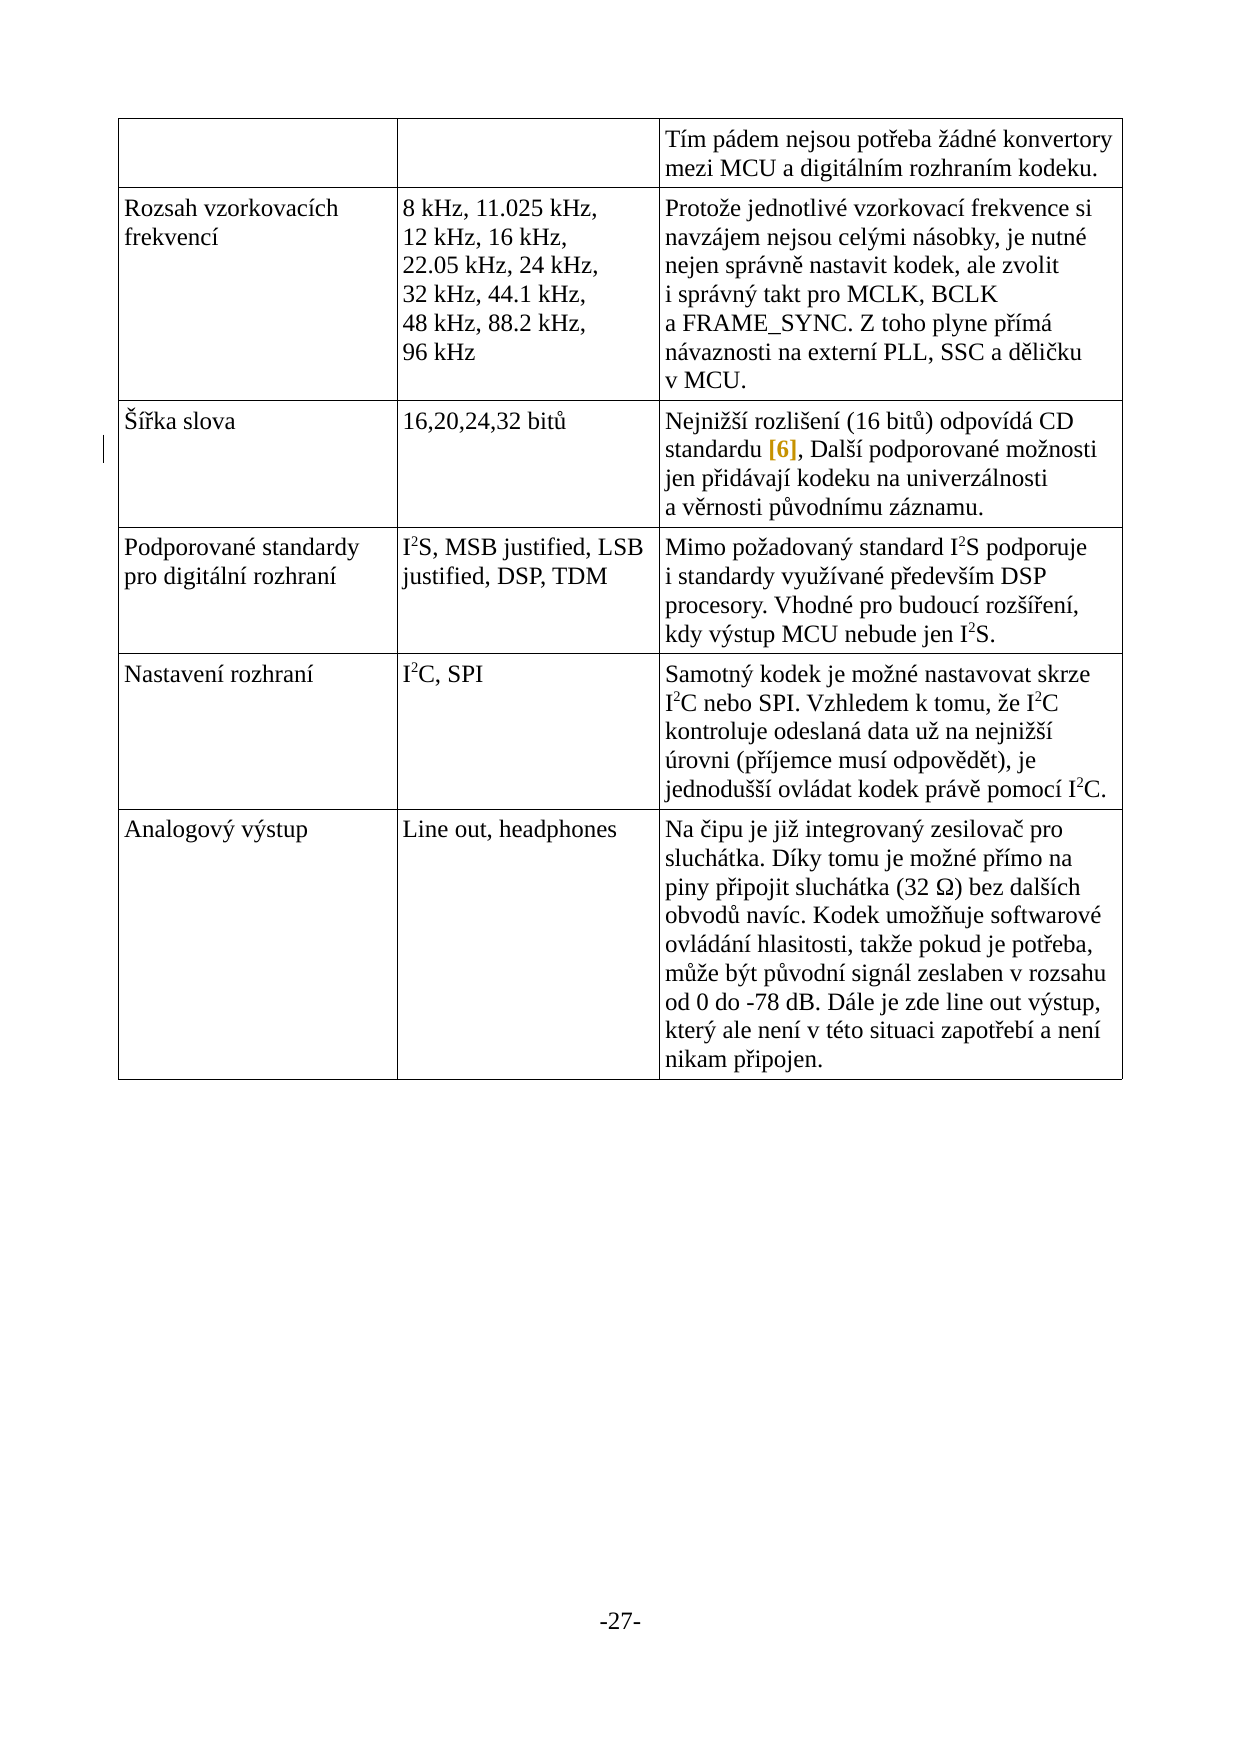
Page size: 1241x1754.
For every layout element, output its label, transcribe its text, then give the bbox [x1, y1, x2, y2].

table_cell Podporované standardy pro digitální rozhraní [119, 528, 397, 653]
table_cell I2C, SPI [398, 654, 659, 808]
table_cell [119, 119, 397, 187]
table_cell Na čipu je již integrovaný zesilovač pro sluchátka. Díky tomu je možné přímo na piny připojit sluchátka (32 Ω) bez dalších obvodů navíc. Kodek umožňuje softwarové ovládání hlasitosti, takže pokud je potřeba, může být původní signál zeslaben v rozsahu od 0 do -78 dB. Dále je zde line out výstup, který ale není v této situaci zapotřebí a není nikam připojen. [660, 810, 1122, 1079]
table_cell Analogový výstup [119, 810, 397, 1079]
table_cell Line out, headphones [398, 810, 659, 1079]
table_cell 16,20,24,32 bitů [398, 401, 659, 527]
table_cell 8 kHz, 11.025 kHz, 12 kHz, 16 kHz, 22.05 kHz, 24 kHz, 32 kHz, 44.1 kHz, 48 kHz, 88.2 kHz, 96 kHz [398, 188, 659, 400]
table_cell Samotný kodek je možné nastavovat skrze I2C nebo SPI. Vzhledem k tomu, že I2C kontroluje odeslaná data už na nejnižší úrovni (příjemce musí odpovědět), je jednodušší ovládat kodek právě pomocí I2C. [660, 654, 1122, 808]
table_cell Šířka slova [119, 401, 397, 527]
table_cell I2S, MSB justified, LSB justified, DSP, TDM [398, 528, 659, 653]
table_cell Rozsah vzorkovacích frekvencí [119, 188, 397, 400]
table_cell [398, 119, 659, 187]
table_cell Mimo požadovaný standard I2S podporuje i standardy využívané především DSP procesory. Vhodné pro budoucí rozšíření, kdy výstup MCU nebude jen I2S. [660, 528, 1122, 653]
table_cell Nejnižší rozlišení (16 bitů) odpovídá CD standardu [6], Další podporované možnosti jen přidávají kodeku na univerzálnosti a věrnosti původnímu záznamu. [660, 401, 1122, 527]
table_cell Protože jednotlivé vzorkovací frekvence si navzájem nejsou celými násobky, je nutné nejen správně nastavit kodek, ale zvolit i správný takt pro MCLK, BCLK a FRAME_SYNC. Z toho plyne přímá návaznosti na externí PLL, SSC a děličku v MCU. [660, 188, 1122, 400]
table_cell Nastavení rozhraní [119, 654, 397, 808]
table_cell Tím pádem nejsou potřeba žádné konvertory mezi MCU a digitálním rozhraním kodeku. [660, 119, 1122, 187]
